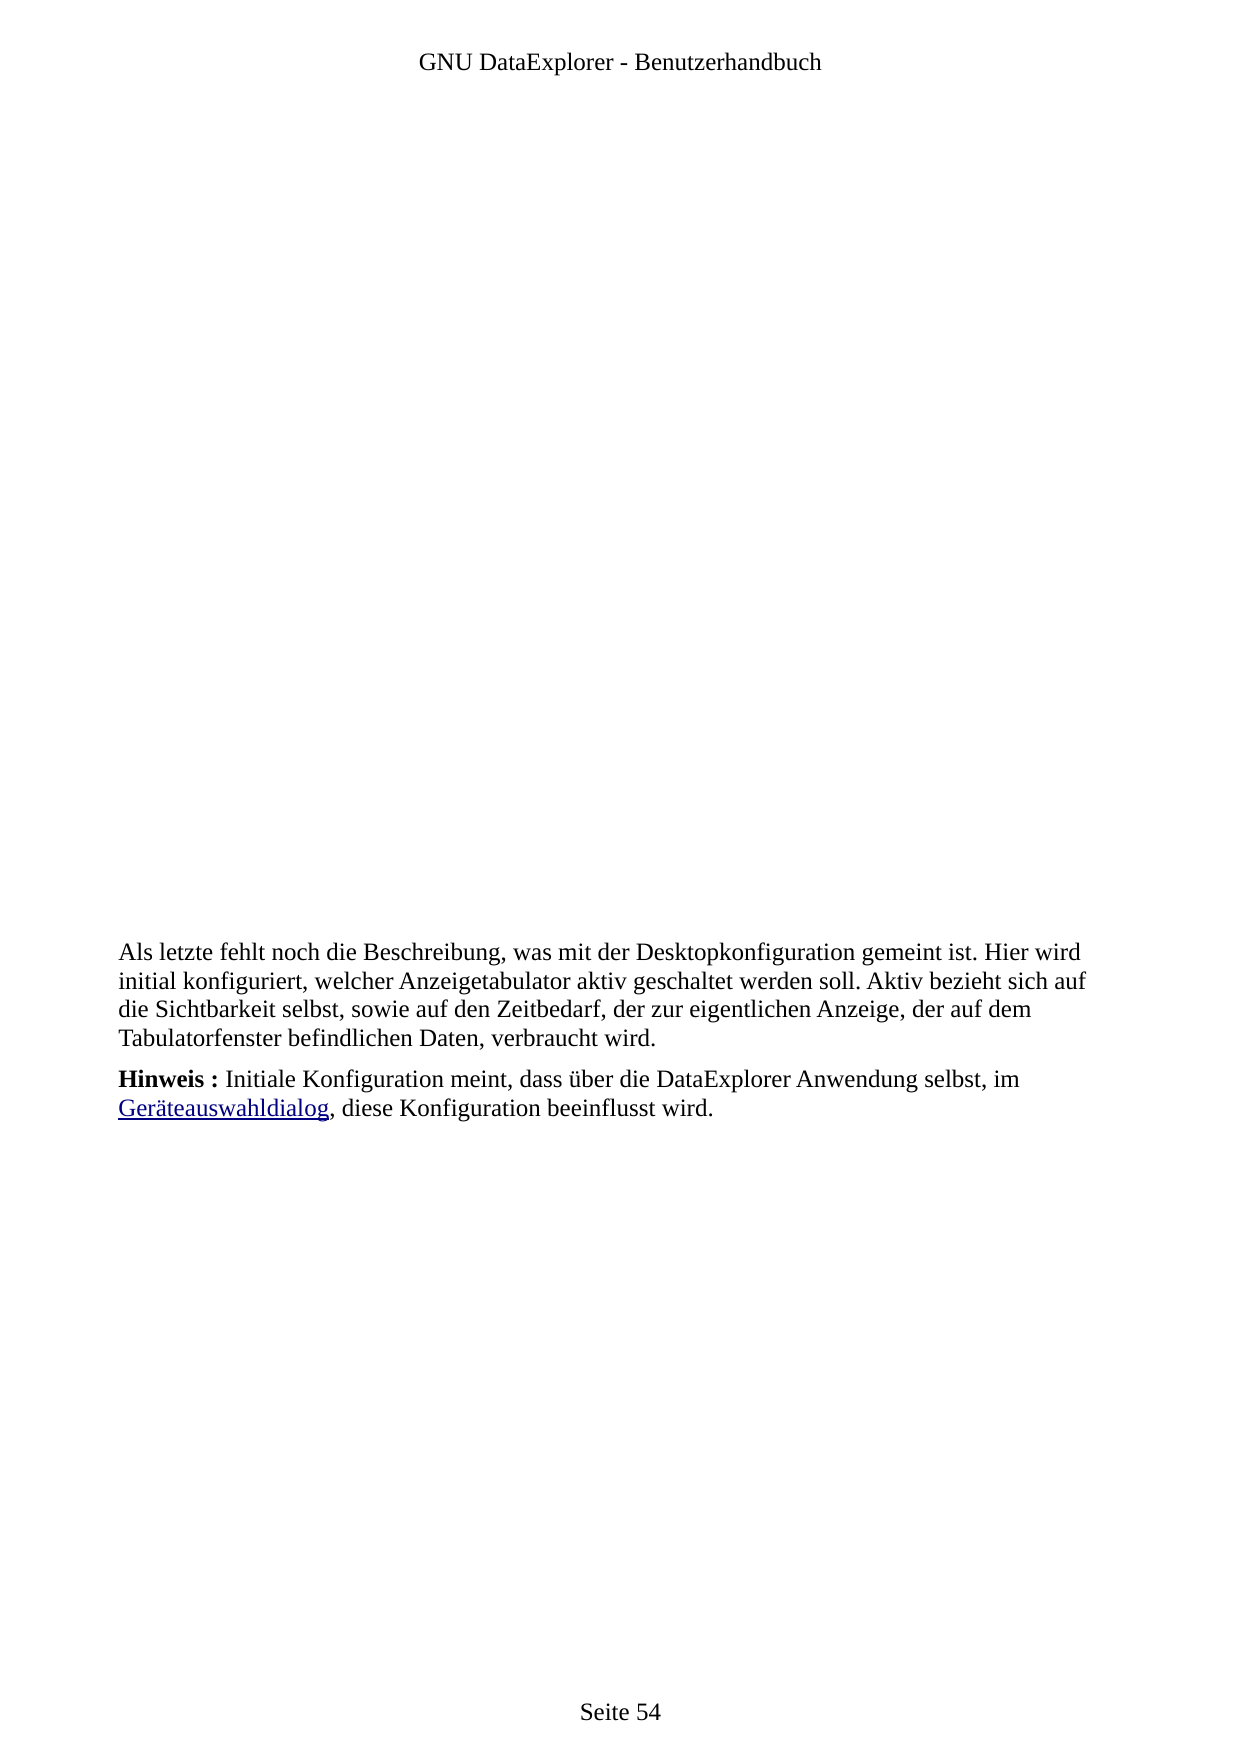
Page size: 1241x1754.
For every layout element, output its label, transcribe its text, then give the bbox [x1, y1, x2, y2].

text Hinweis : Initiale Konfiguration meint, dass über die DataExplorer Anwendung selbst, im Geräteauswahldialog, diese Konfiguration beeinflusst wird. [118, 1064, 1122, 1122]
text Als letzte fehlt noch die Beschreibung, was mit der Desktopkonfiguration gemeint ist. Hier wird initial konfiguriert, welcher Anzeigetabulator aktiv geschaltet werden soll. Aktiv bezieht sich auf die Sichtbarkeit selbst, sowie auf den Zeitbedarf, der zur eigentlichen Anzeige, der auf dem Tabulatorfenster befindlichen Daten, verbraucht wird. [118, 579, 1122, 1052]
